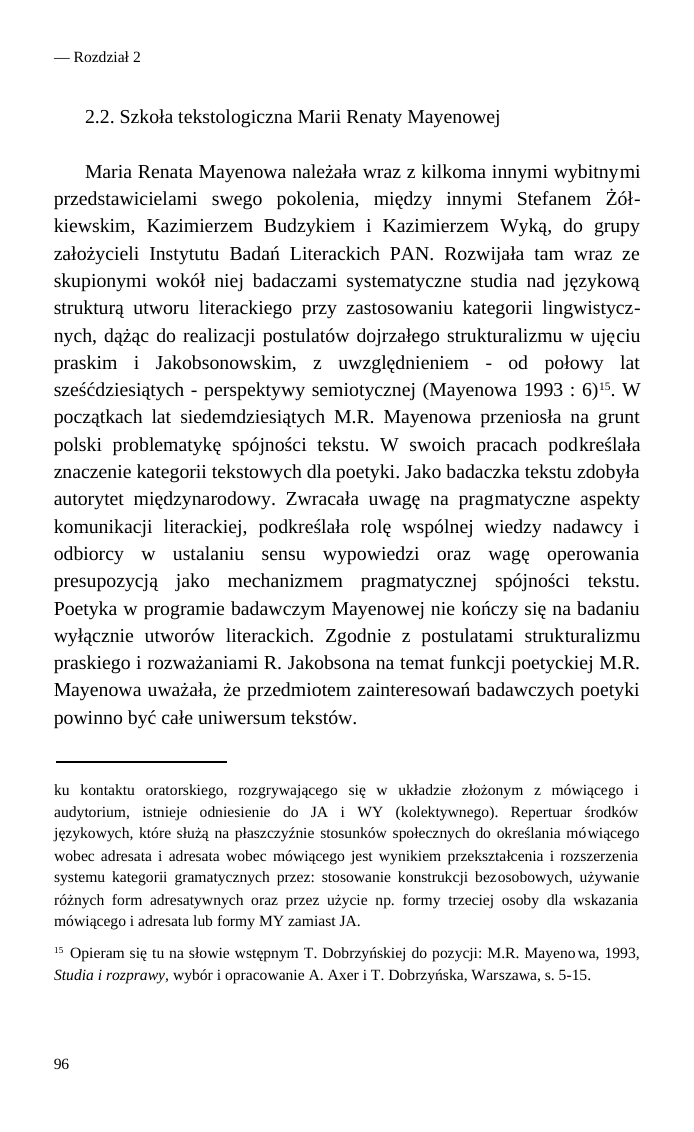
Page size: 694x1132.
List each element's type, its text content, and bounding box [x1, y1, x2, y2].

text 15 Opieram się tu na słowie wstępnym T. Dobrzyńskiej do pozycji: M.R. Mayeno­wa, 1993, Studia i rozprawy, wybór i opracowanie A. Axer i T. Dobrzyńska, War­szawa, s. 5-15. [54, 944, 639, 984]
text Maria Renata Mayenowa należała wraz z kilkoma innymi wybitny­mi przedstawicielami swego pokolenia, między innymi Stefanem Żół­kiewskim, Kazimierzem Budzykiem i Kazimierzem Wyką, do grupy założycieli Instytutu Badań Literackich PAN. Rozwijała tam wraz ze skupionymi wokół niej badaczami systematyczne studia nad językową strukturą utworu literackiego przy zastosowaniu kategorii lingwistycz­nych, dążąc do realizacji postulatów dojrzałego strukturalizmu w uję­ciu praskim i Jakobsonowskim, z uwzględnieniem - od połowy lat sześćdziesiątych - perspektywy semiotycznej (Mayenowa 1993 : 6)15. W początkach lat siedemdziesiątych M.R. Mayenowa przeniosła na grunt polski problematykę spójności tekstu. W swoich pracach pod­kreślała znaczenie kategorii tekstowych dla poetyki. Jako badaczka tekstu zdobyła autorytet międzynarodowy. Zwracała uwagę na prag­matyczne aspekty komunikacji literackiej, podkreślała rolę wspólnej wiedzy nadawcy i odbiorcy w ustalaniu sensu wypowiedzi oraz wagę operowania presupozycją jako mechanizmem pragmatycznej spójności tekstu. Poetyka w programie badawczym Mayenowej nie kończy się na badaniu wyłącznie utworów literackich. Zgodnie z postulatami struk­turalizmu praskiego i rozważaniami R. Jakobsona na temat funkcji poetyckiej M.R. Mayenowa uważała, że przedmiotem zainteresowań badawczych poetyki powinno być całe uniwersum tekstów. [53, 160, 640, 728]
text 96 [53, 1055, 75, 1073]
text — Rozdział 2 [54, 48, 148, 66]
text 2.2. Szkoła tekstologiczna Marii Renaty Mayenowej [53, 105, 640, 128]
text ku kontaktu oratorskiego, rozgrywającego się w układzie złożonym z mówiącego i audytorium, istnieje odniesienie do JA i WY (kolektywnego). Repertuar środków językowych, które służą na płaszczyźnie stosunków społecznych do określania mó­wiącego wobec adresata i adresata wobec mówiącego jest wynikiem przekształcenia i rozszerzenia systemu kategorii gramatycznych przez: stosowanie konstrukcji bez­osobowych, używanie różnych form adresatywnych oraz przez użycie np. formy trzeciej osoby dla wskazania mówiącego i adresata lub formy MY zamiast JA. [54, 780, 639, 930]
